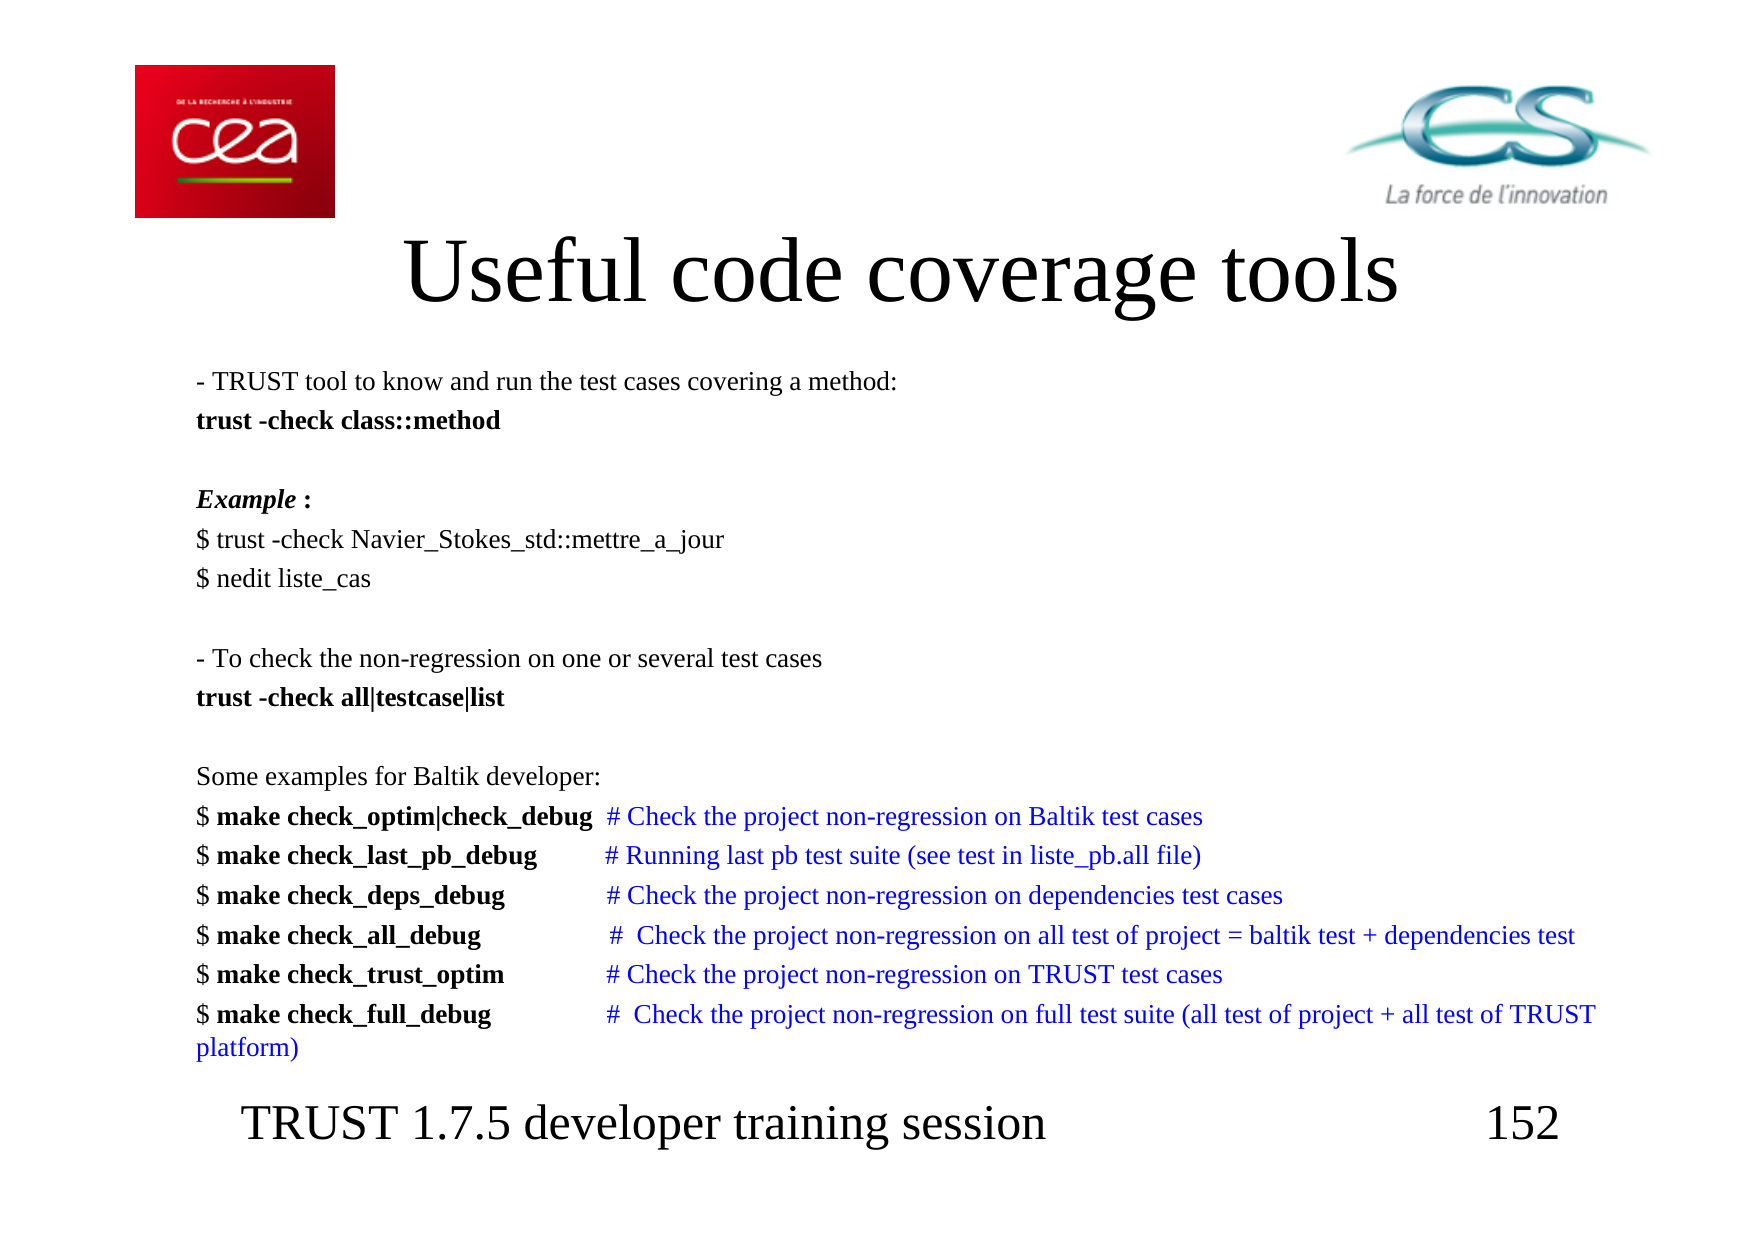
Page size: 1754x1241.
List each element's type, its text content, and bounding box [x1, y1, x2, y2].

picture [1340, 73, 1662, 218]
title Useful code coverage tools [226, 146, 1577, 355]
list - TRUST tool to know and run the test cases covering a method: trust -check class::method Example : $ trust -check Navier_Stokes_std::mettre_a_jour $ nedit liste_cas - To check the non-regression on one or several test cases trust -check all|testcase|list Some examples for Baltik developer: $ make check_optim|check_debug # Check the project non-regression on Baltik test cases $ make check_last_pb_debug # Running last pb test suite (see test in liste_pb.all file) $ make check_deps_debug # Check the project non-regression on dependencies test cases $ make check_all_debug # Check the project non-regression on all test of project = baltik test + dependencies test $ make check_trust_optim # Check the project non-regression on TRUST test cases $ make check_full_debug # Check the project non-regression on full test suite (all test of project + all test of TRUST platform) [158, 355, 1672, 1097]
picture [135, 65, 335, 218]
